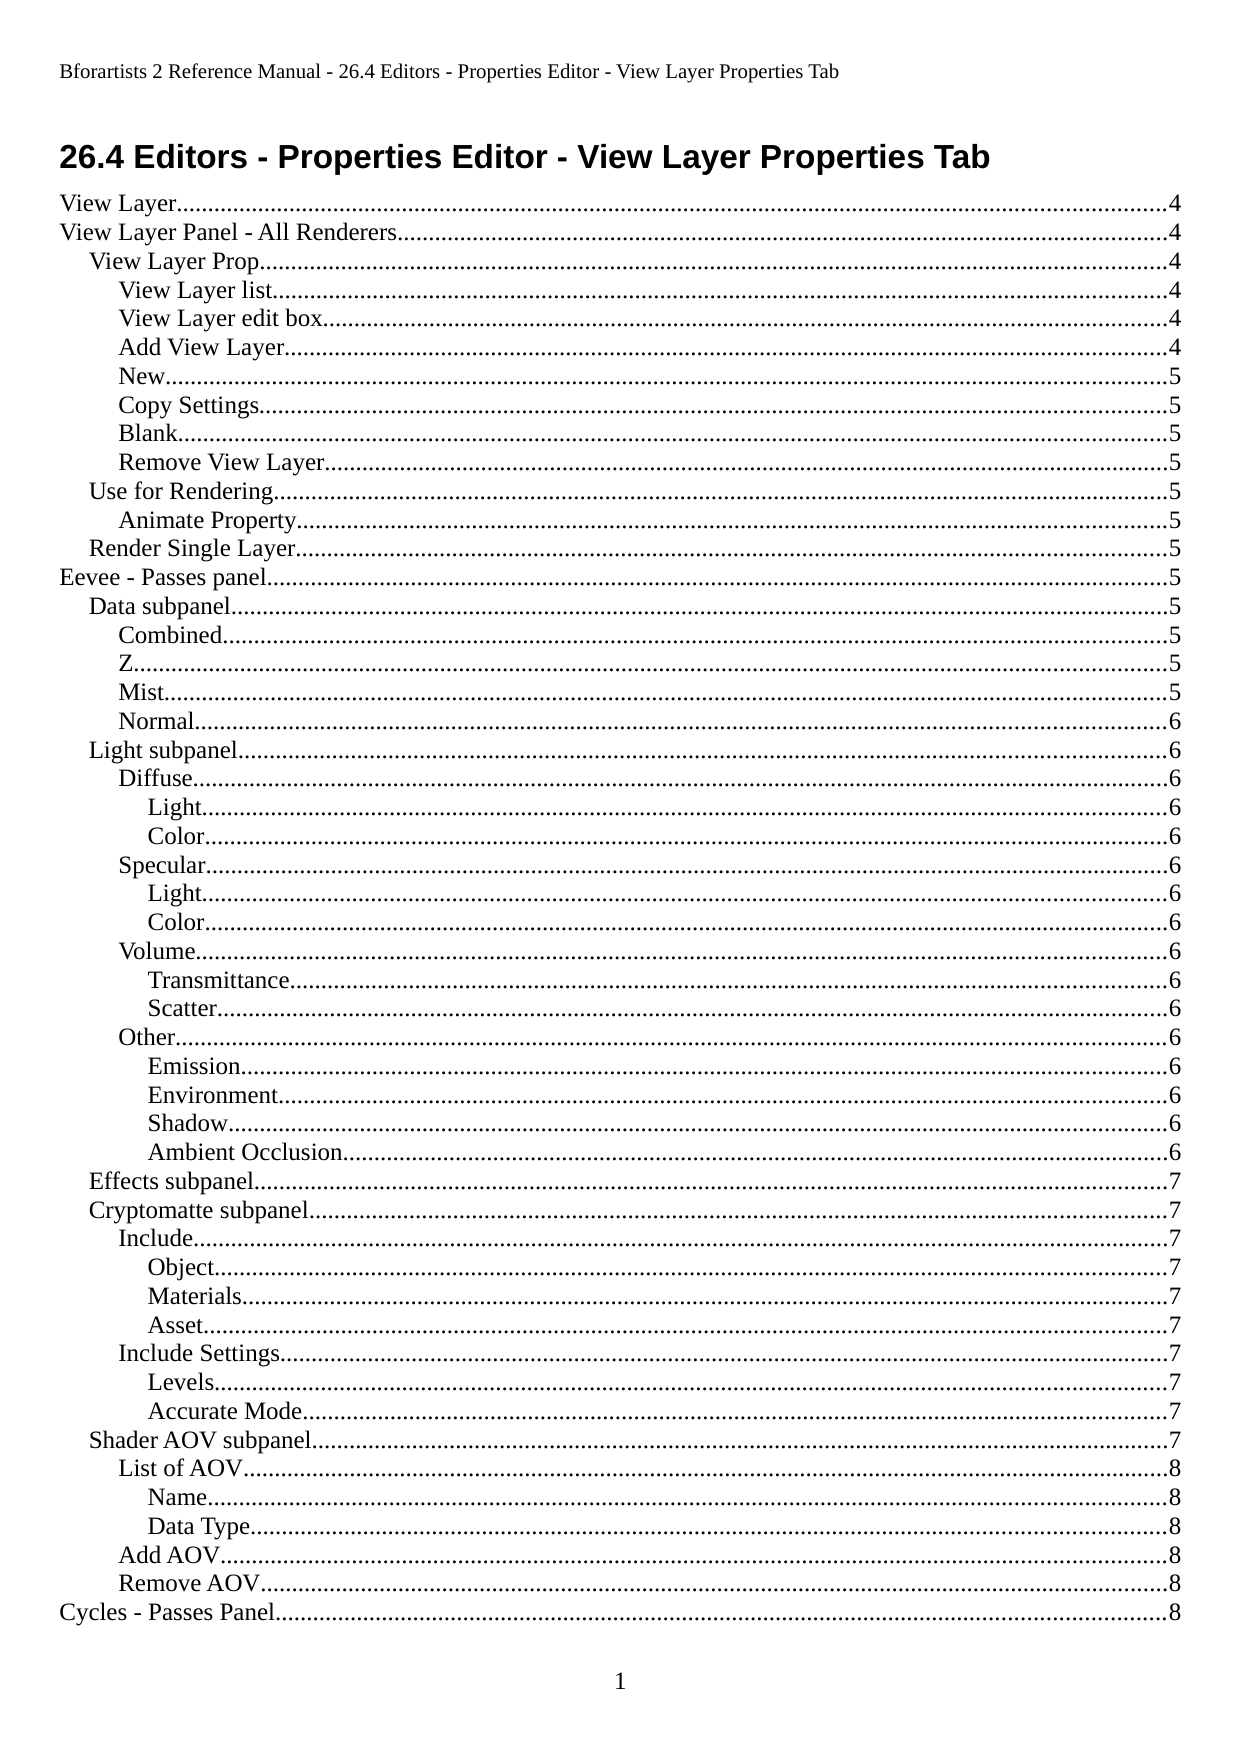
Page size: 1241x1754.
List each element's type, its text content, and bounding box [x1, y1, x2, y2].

text Scatter 6 [147, 993, 1181, 1022]
text Mist 5 [118, 677, 1181, 706]
text New 5 [118, 361, 1181, 390]
text Light 6 [147, 878, 1181, 907]
text Emission 6 [147, 1051, 1181, 1080]
text Include Settings 7 [118, 1338, 1181, 1367]
text Object 7 [147, 1252, 1181, 1281]
text Light 6 [147, 792, 1181, 821]
text Add View Layer 4 [118, 332, 1181, 361]
text Name 8 [147, 1482, 1181, 1511]
text Use for Rendering 5 [88, 476, 1181, 505]
text Data Type 8 [147, 1511, 1181, 1540]
text Environment 6 [147, 1080, 1181, 1108]
text Shader AOV subpanel 7 [88, 1425, 1181, 1453]
text View Layer edit box 4 [118, 303, 1181, 332]
text Materials 7 [147, 1281, 1181, 1310]
text Light subpanel 6 [88, 735, 1181, 763]
text Eevee - Passes panel 5 [59, 562, 1181, 591]
text View Layer list 4 [118, 275, 1181, 303]
text Shadow 6 [147, 1108, 1181, 1137]
text Diffuse 6 [118, 763, 1181, 792]
text List of AOV 8 [118, 1453, 1181, 1482]
text Combined 5 [118, 620, 1181, 648]
text Accurate Mode 7 [147, 1396, 1181, 1425]
text Normal 6 [118, 706, 1181, 735]
text Animate Property 5 [118, 505, 1181, 533]
text Levels 7 [147, 1367, 1181, 1396]
text View Layer Panel - All Renderers 4 [59, 217, 1181, 246]
text Copy Settings 5 [118, 390, 1181, 418]
text View Layer Prop 4 [88, 246, 1181, 275]
text Asset 7 [147, 1310, 1181, 1338]
text Remove View Layer 5 [118, 447, 1181, 476]
text Add AOV 8 [118, 1540, 1181, 1568]
text Ambient Occlusion 6 [147, 1137, 1181, 1166]
text Data subpanel 5 [88, 591, 1181, 620]
text Effects subpanel 7 [88, 1166, 1181, 1195]
text Include 7 [118, 1223, 1181, 1252]
text Cryptomatte subpanel 7 [88, 1195, 1181, 1223]
text Render Single Layer 5 [88, 533, 1181, 562]
text Color 6 [147, 821, 1181, 850]
text Cycles - Passes Panel 8 [59, 1597, 1181, 1626]
text View Layer 4 [59, 188, 1181, 217]
text Volume 6 [118, 936, 1181, 965]
text Color 6 [147, 907, 1181, 936]
text Blank 5 [118, 418, 1181, 447]
text Z 5 [118, 648, 1181, 677]
text Remove AOV 8 [118, 1568, 1181, 1597]
subtitle 26.4 Editors - Properties Editor - View Layer Properties Tab [59, 138, 1181, 176]
text Other 6 [118, 1022, 1181, 1051]
text Specular 6 [118, 850, 1181, 878]
text Transmittance 6 [147, 965, 1181, 993]
